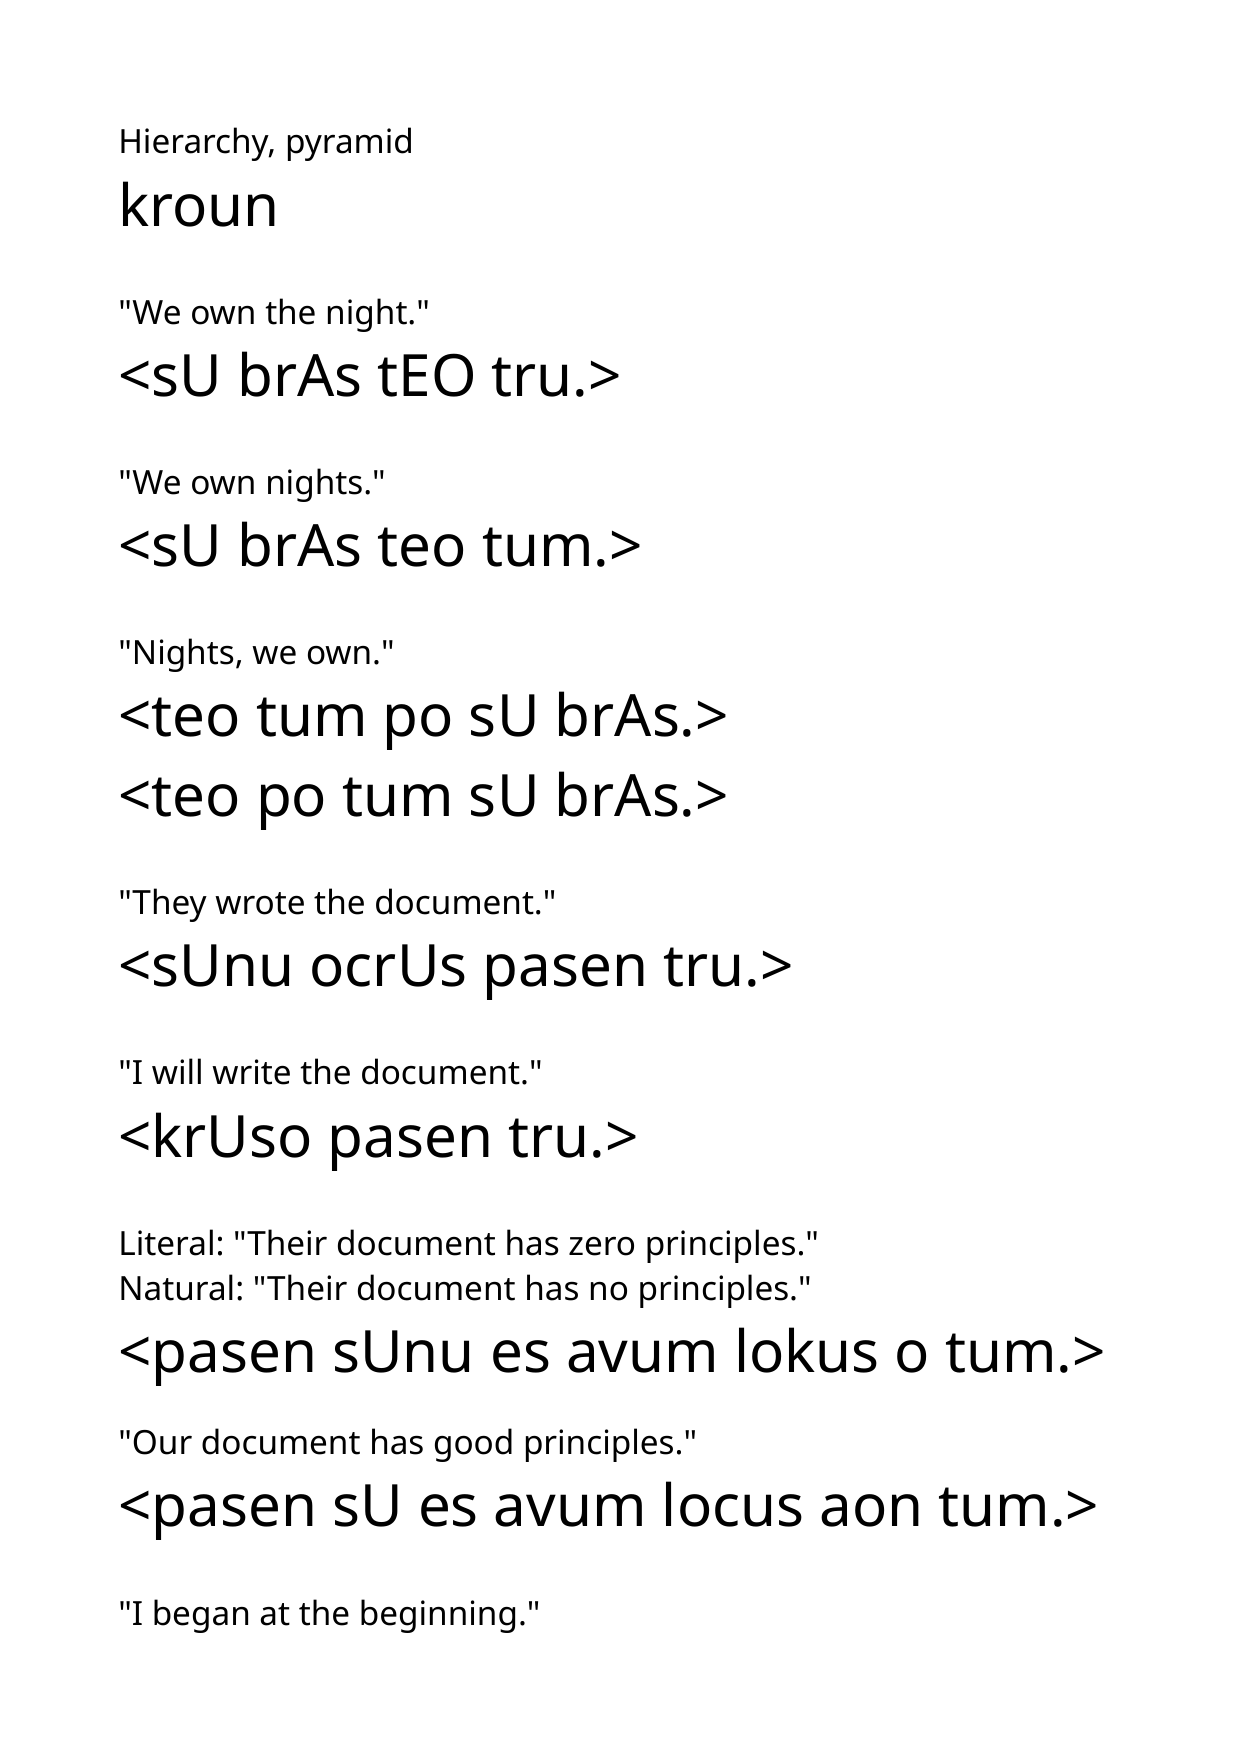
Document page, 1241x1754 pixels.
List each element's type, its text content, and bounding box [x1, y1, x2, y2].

text <pasen sUnu es avum lokus o tum.> [118, 1310, 1122, 1390]
text <pasen sU es avum locus aon tum.> [118, 1464, 1122, 1544]
text Natural: "Their document has no principles." [118, 1265, 1122, 1310]
text <sUnu ocrUs pasen tru.> [118, 924, 1122, 1004]
text "I will write the document." [118, 1049, 1122, 1094]
text <krUso pasen tru.> [118, 1094, 1122, 1174]
text "Nights, we own." [118, 629, 1122, 674]
text <sU brAs tEO tru.> [118, 334, 1122, 413]
text "Our document has good principles." [118, 1419, 1122, 1464]
text kroun [118, 163, 1122, 243]
text Hierarchy, pyramid [118, 118, 1122, 163]
text <teo tum po sU brAs.> [118, 674, 1122, 754]
text <teo po tum sU brAs.> [118, 754, 1122, 833]
text "I began at the beginning." [118, 1589, 1122, 1635]
text "We own nights." [118, 459, 1122, 504]
text Literal: "Their document has zero principles." [118, 1219, 1122, 1265]
text "They wrote the document." [118, 879, 1122, 924]
text <sU brAs teo tum.> [118, 504, 1122, 584]
text "We own the night." [118, 288, 1122, 334]
